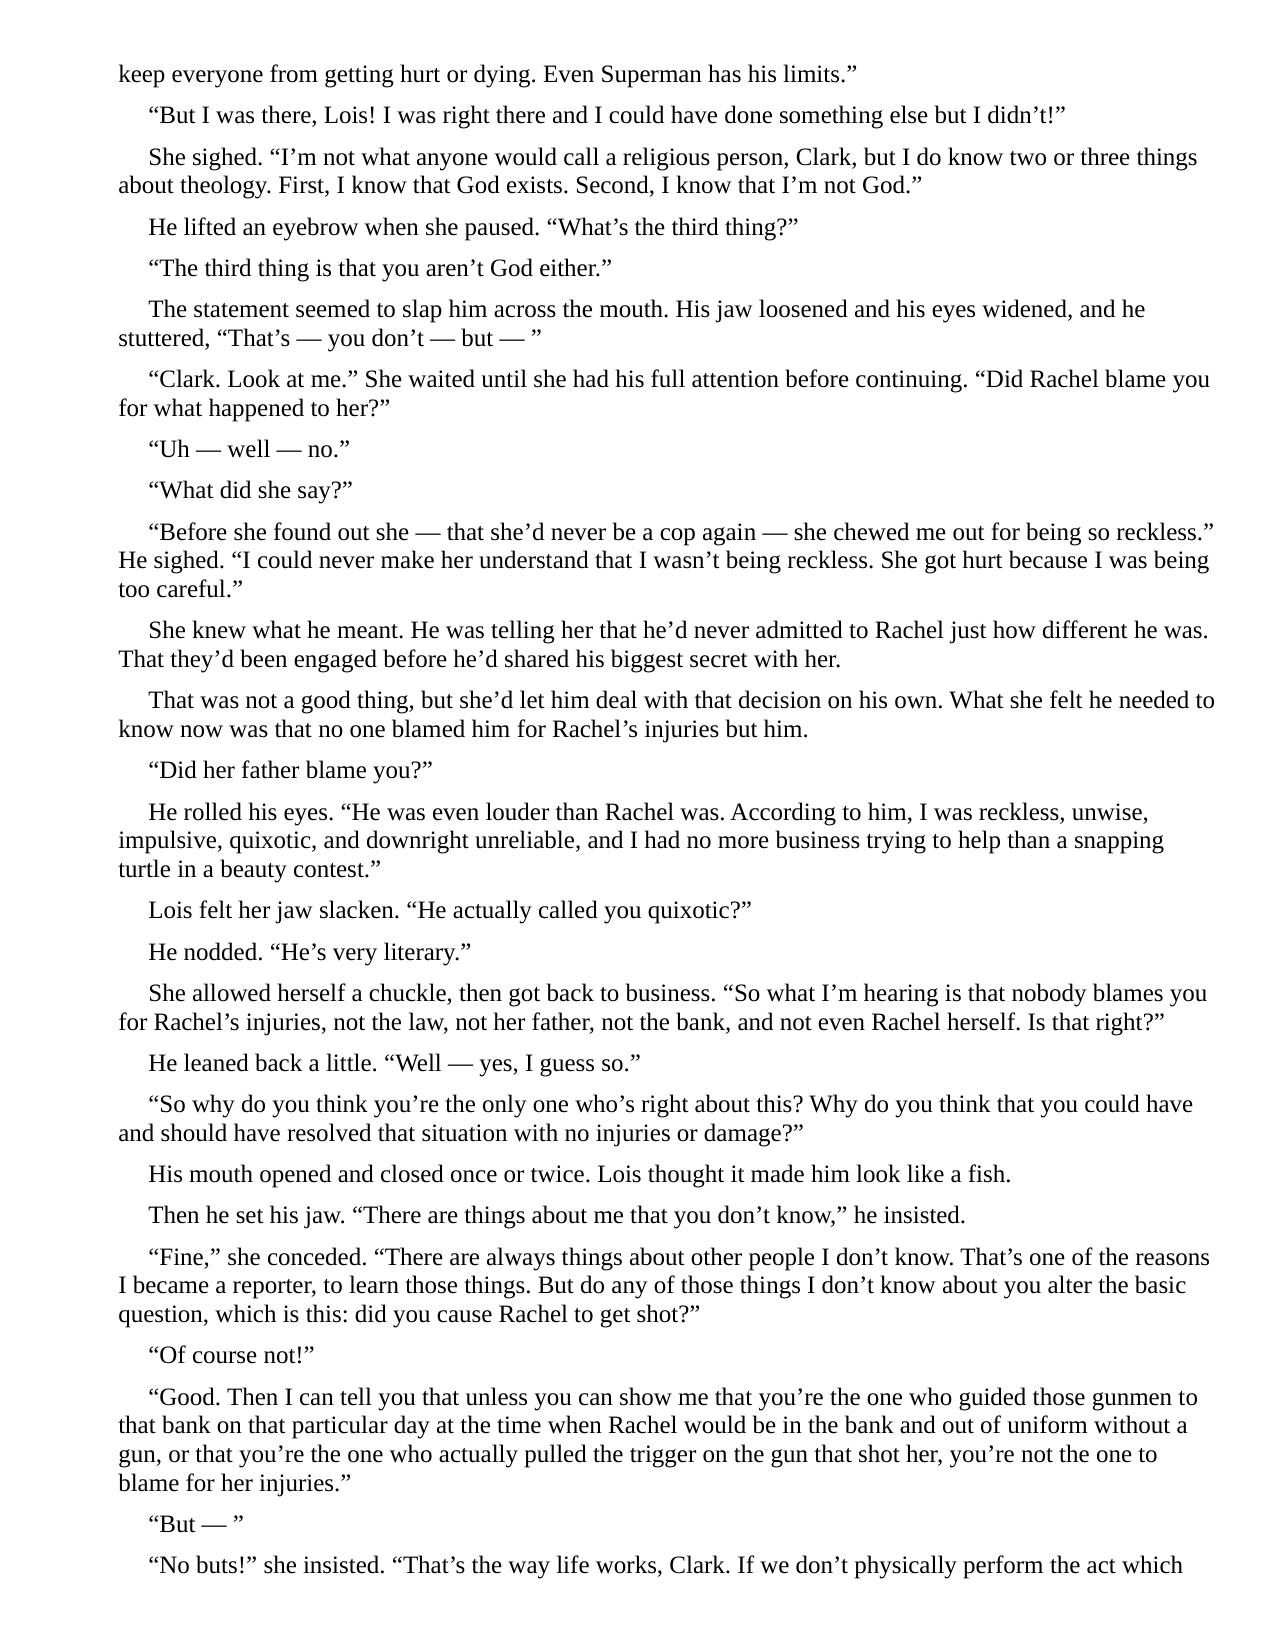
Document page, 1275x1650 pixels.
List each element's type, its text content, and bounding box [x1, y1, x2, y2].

text “Good. Then I can tell you that unless you can show me that you’re the one who guided those gunmen to that bank on that particular day at the time when Rachel would be in the bank and out of uniform without a gun, or that you’re the one who actually pulled the trigger on the gun that shot her, you’re not the one to blame for her injuries.” [118, 1382, 1216, 1497]
text “But — ” [118, 1509, 1216, 1538]
text He leaned back a little. “Well — yes, I guess so.” [118, 1048, 1216, 1077]
text “Clark. Look at me.” She waited until she had his full attention before continuing. “Did Rachel blame you for what happened to her?” [118, 364, 1216, 422]
text She sighed. “I’m not what anyone would call a religious person, Clark, but I do know two or three things about theology. First, I know that God exists. Second, I know that I’m not God.” [118, 142, 1216, 199]
text “Did her father blame you?” [118, 755, 1216, 784]
text That was not a good thing, but she’d let him deal with that decision on his own. What she felt he needed to know now was that no one blamed him for Rachel’s injuries but him. [118, 685, 1216, 743]
text “But I was there, Lois! I was right there and I could have done something else but I didn’t!” [118, 100, 1216, 129]
text “What did she say?” [118, 475, 1216, 504]
text His mouth opened and closed once or twice. Lois thought it made him look like a fish. [118, 1159, 1216, 1188]
text “Before she found out she — that she’d never be a cop again — she chewed me out for being so reckless.” He sighed. “I could never make her understand that I wasn’t being reckless. She got hurt because I was being too careful.” [118, 517, 1216, 603]
text She knew what he meant. He was telling her that he’d never admitted to Rachel just how different he was. That they’d been engaged before he’d shared his biggest secret with her. [118, 615, 1216, 673]
text “No buts!” she insisted. “That’s the way life works, Clark. If we don’t physically perform the act which [118, 1550, 1216, 1579]
text He lifted an eyebrow when she paused. “What’s the third thing?” [118, 212, 1216, 240]
text Lois felt her jaw slacken. “He actually called you quixotic?” [118, 895, 1216, 924]
text She allowed herself a chuckle, then got back to business. “So what I’m hearing is that nobody blames you for Rachel’s injuries, not the law, not her father, not the bank, and not even Rachel herself. Is that right?” [118, 978, 1216, 1035]
text “Of course not!” [118, 1340, 1216, 1369]
text “Uh — well — no.” [118, 434, 1216, 463]
text The statement seemed to slap him across the mouth. His jaw loosened and his eyes widened, and he stuttered, “That’s — you don’t — but — ” [118, 294, 1216, 352]
text He nodded. “He’s very literary.” [118, 937, 1216, 965]
text “Fine,” she conceded. “There are always things about other people I don’t know. That’s one of the reasons I became a reporter, to learn those things. But do any of those things I don’t know about you alter the basic question, which is this: did you cause Rachel to get shot?” [118, 1242, 1216, 1328]
text Then he set his jaw. “There are things about me that you don’t know,” he insisted. [118, 1200, 1216, 1229]
text He rolled his eyes. “He was even louder than Rachel was. According to him, I was reckless, unwise, impulsive, quixotic, and downright unreliable, and I had no more business trying to help than a snapping turtle in a beauty contest.” [118, 797, 1216, 883]
text “So why do you think you’re the only one who’s right about this? Why do you think that you could have and should have resolved that situation with no injuries or damage?” [118, 1089, 1216, 1147]
text keep everyone from getting hurt or dying. Even Superman has his limits.” [118, 59, 1216, 88]
text “The third thing is that you aren’t God either.” [118, 253, 1216, 282]
